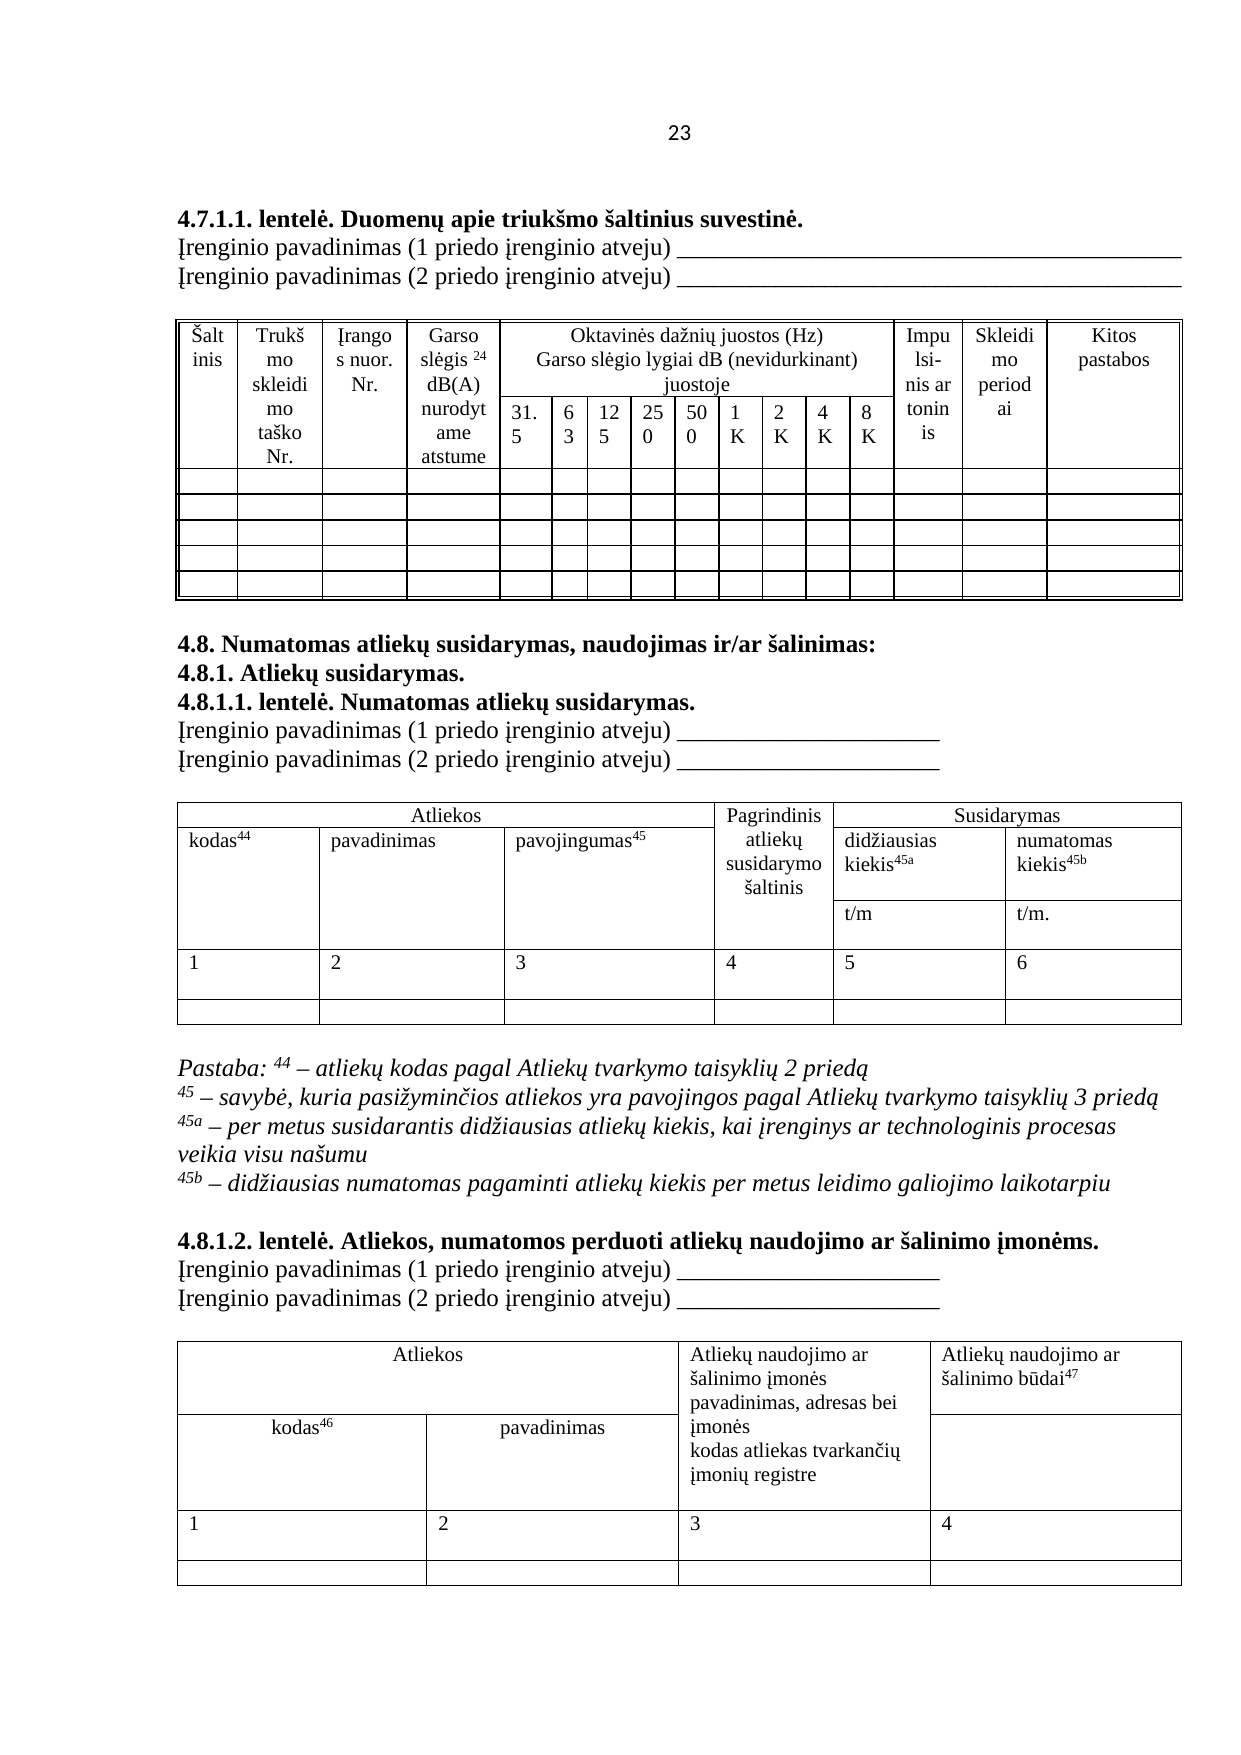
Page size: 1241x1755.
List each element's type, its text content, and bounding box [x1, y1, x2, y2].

text 4.8.1. Atliekų susidarymas. [177, 658, 1181, 687]
table_cell t/m. [1006, 901, 1181, 949]
table_cell [632, 495, 674, 519]
text Įrenginio pavadinimas (2 priedo įrenginio atveju) [177, 261, 1181, 290]
table_cell [1048, 521, 1179, 544]
table_cell [807, 469, 849, 493]
table_cell [720, 572, 762, 596]
table_cell pavojingumas45 [505, 828, 714, 949]
table_cell [632, 521, 674, 544]
table_cell [851, 495, 893, 519]
table_cell [178, 1561, 426, 1584]
table_cell [895, 546, 962, 570]
table_cell [1006, 1000, 1181, 1023]
table_cell [851, 521, 893, 544]
table_cell [408, 469, 499, 493]
table_cell 3 [505, 950, 714, 998]
table_cell [963, 469, 1046, 493]
table_cell [895, 495, 962, 519]
table_cell 500 [676, 397, 718, 468]
table_cell [1048, 469, 1179, 493]
table_cell [632, 469, 674, 493]
table_cell [763, 521, 805, 544]
table_cell didžiausias kiekis45a [834, 828, 1005, 900]
text 4.8.1.2. lentelė. Atliekos, numatomos perduoti atliekų naudojimo ar šalinimo įmonėms. [177, 1226, 1181, 1254]
table_cell [895, 469, 962, 493]
table_cell [323, 572, 406, 596]
table_header Atliekos [178, 803, 714, 827]
table_cell 1 [178, 950, 319, 998]
table_header Atliekų naudojimo ar šalinimo įmonės pavadinimas, adresas bei įmonės kodas atliekas tvarkančių įmonių registre [679, 1342, 930, 1510]
text Įrenginio pavadinimas (2 priedo įrenginio atveju) _____________________ [177, 1283, 1181, 1312]
table_cell 8K [851, 397, 893, 468]
table_cell [180, 521, 237, 544]
table_cell 1 [178, 1511, 426, 1559]
table_cell [323, 495, 406, 519]
table_header Įrangos nuor. Nr. [323, 323, 406, 468]
table_cell 2 [320, 950, 504, 998]
table_cell [963, 572, 1046, 596]
table_cell [676, 521, 718, 544]
table_cell [588, 546, 630, 570]
table_cell kodas46 [178, 1415, 426, 1510]
table_cell 6 [1006, 950, 1181, 998]
table_cell [763, 546, 805, 570]
table_cell [807, 495, 849, 519]
table_cell [553, 572, 587, 596]
table_cell [851, 572, 893, 596]
table_cell kodas44 [178, 828, 319, 949]
table_cell [588, 469, 630, 493]
table_cell 2 [427, 1511, 678, 1559]
table_cell [763, 469, 805, 493]
table_cell pavadinimas [320, 828, 504, 949]
table_cell [963, 495, 1046, 519]
table_cell [553, 495, 587, 519]
text 45a – per metus susidarantis didžiausias atliekų kiekis, kai įrenginys ar technologinis procesas veikia visu našumu [177, 1111, 1181, 1168]
table_header Kitos pastabos [1048, 323, 1179, 468]
table_cell [408, 546, 499, 570]
table_cell [501, 495, 551, 519]
table_cell 125 [588, 397, 630, 468]
table_cell [180, 495, 237, 519]
text 45b – didžiausias numatomas pagaminti atliekų kiekis per metus leidimo galiojimo laikotarpiu [177, 1168, 1181, 1197]
text 45 – savybė, kuria pasižyminčios atliekos yra pavojingos pagal Atliekų tvarkymo taisyklių 3 priedą [177, 1082, 1181, 1111]
text 4.8.1.1. lentelė. Numatomas atliekų susidarymas. [177, 687, 1181, 716]
table_header Garso slėgis 24 dB(A) nurodytame atstume [408, 323, 499, 468]
table_cell [676, 546, 718, 570]
table_cell [501, 572, 551, 596]
table_cell [180, 572, 237, 596]
table_cell [408, 495, 499, 519]
table_cell [1048, 495, 1179, 519]
text Pastaba: 44 – atliekų kodas pagal Atliekų tvarkymo taisyklių 2 priedą [177, 1053, 1181, 1082]
table_cell [676, 495, 718, 519]
table_cell [238, 521, 322, 544]
table_cell [501, 546, 551, 570]
table_cell numatomas kiekis45b [1006, 828, 1181, 900]
table_header Impulsi-nis ar toninis [895, 323, 962, 468]
text Įrenginio pavadinimas (1 priedo įrenginio atveju) [177, 232, 1181, 261]
table_cell [238, 469, 322, 493]
table_cell [720, 521, 762, 544]
table_cell [676, 469, 718, 493]
table_cell 1K [720, 397, 762, 468]
table_header Atliekos [178, 1342, 678, 1414]
table_cell [238, 546, 322, 570]
table_header Susidarymas [834, 803, 1181, 827]
table_cell 4K [807, 397, 849, 468]
table_cell [1048, 546, 1179, 570]
table_cell [720, 469, 762, 493]
table_header Pagrindinis atliekų susidarymo šaltinis [715, 803, 833, 949]
table_cell 63 [553, 397, 587, 468]
table_cell [427, 1561, 678, 1584]
table_cell [553, 521, 587, 544]
table_cell [895, 572, 962, 596]
table_cell [553, 469, 587, 493]
table_cell [720, 546, 762, 570]
table_cell [408, 521, 499, 544]
table_cell [588, 572, 630, 596]
text Įrenginio pavadinimas (1 priedo įrenginio atveju) _____________________ [177, 1254, 1181, 1283]
table_cell [588, 521, 630, 544]
table_cell pavadinimas [427, 1415, 678, 1510]
table_cell [238, 572, 322, 596]
table_cell [323, 469, 406, 493]
table_cell [180, 469, 237, 493]
table_cell [763, 495, 805, 519]
table_cell [501, 521, 551, 544]
table_cell [763, 572, 805, 596]
table_cell [679, 1561, 930, 1584]
table_cell [632, 572, 674, 596]
table_cell [895, 521, 962, 544]
table_header Atliekų naudojimo ar šalinimo būdai47 [931, 1342, 1181, 1414]
table_cell [851, 546, 893, 570]
table_cell [632, 546, 674, 570]
table_cell 4 [931, 1511, 1181, 1559]
table_cell [931, 1415, 1181, 1510]
table_cell [720, 495, 762, 519]
table_header Skleidimo periodai [963, 323, 1046, 468]
table_cell 31.5 [501, 397, 551, 468]
table_cell [807, 546, 849, 570]
table_cell 3 [679, 1511, 930, 1559]
table_cell [807, 521, 849, 544]
table_cell [501, 469, 551, 493]
table_cell [851, 469, 893, 493]
text 4.7.1.1. lentelė. Duomenų apie triukšmo šaltinius suvestinė. [177, 204, 1181, 232]
table_cell [963, 546, 1046, 570]
table_cell [180, 546, 237, 570]
table_cell [323, 521, 406, 544]
table_header Oktavinės dažnių juostos (Hz) Garso slėgio lygiai dB (nevidurkinant) juostoje [501, 323, 893, 396]
table_cell 250 [632, 397, 674, 468]
table_cell [1048, 572, 1179, 596]
table_cell [238, 495, 322, 519]
table_cell [323, 546, 406, 570]
table_cell [834, 1000, 1005, 1023]
table_cell [320, 1000, 504, 1023]
table_cell [931, 1561, 1181, 1584]
table_cell [588, 495, 630, 519]
table_cell [505, 1000, 714, 1023]
table_cell 2K [763, 397, 805, 468]
table_cell [676, 572, 718, 596]
table_cell [553, 546, 587, 570]
table_cell 4 [715, 950, 833, 998]
table_header Trukšmo skleidimo taško Nr. [238, 323, 322, 468]
text 4.8. Numatomas atliekų susidarymas, naudojimas ir/ar šalinimas: [177, 629, 1181, 658]
table_cell t/m [834, 901, 1005, 949]
table_header Šaltinis [180, 323, 237, 468]
table_cell 5 [834, 950, 1005, 998]
table_cell [963, 521, 1046, 544]
table_cell [715, 1000, 833, 1023]
text Įrenginio pavadinimas (2 priedo įrenginio atveju) _____________________ [177, 744, 1181, 773]
table_cell [178, 1000, 319, 1023]
table_cell [408, 572, 499, 596]
text Įrenginio pavadinimas (1 priedo įrenginio atveju) _____________________ [177, 716, 1181, 744]
table_cell [807, 572, 849, 596]
